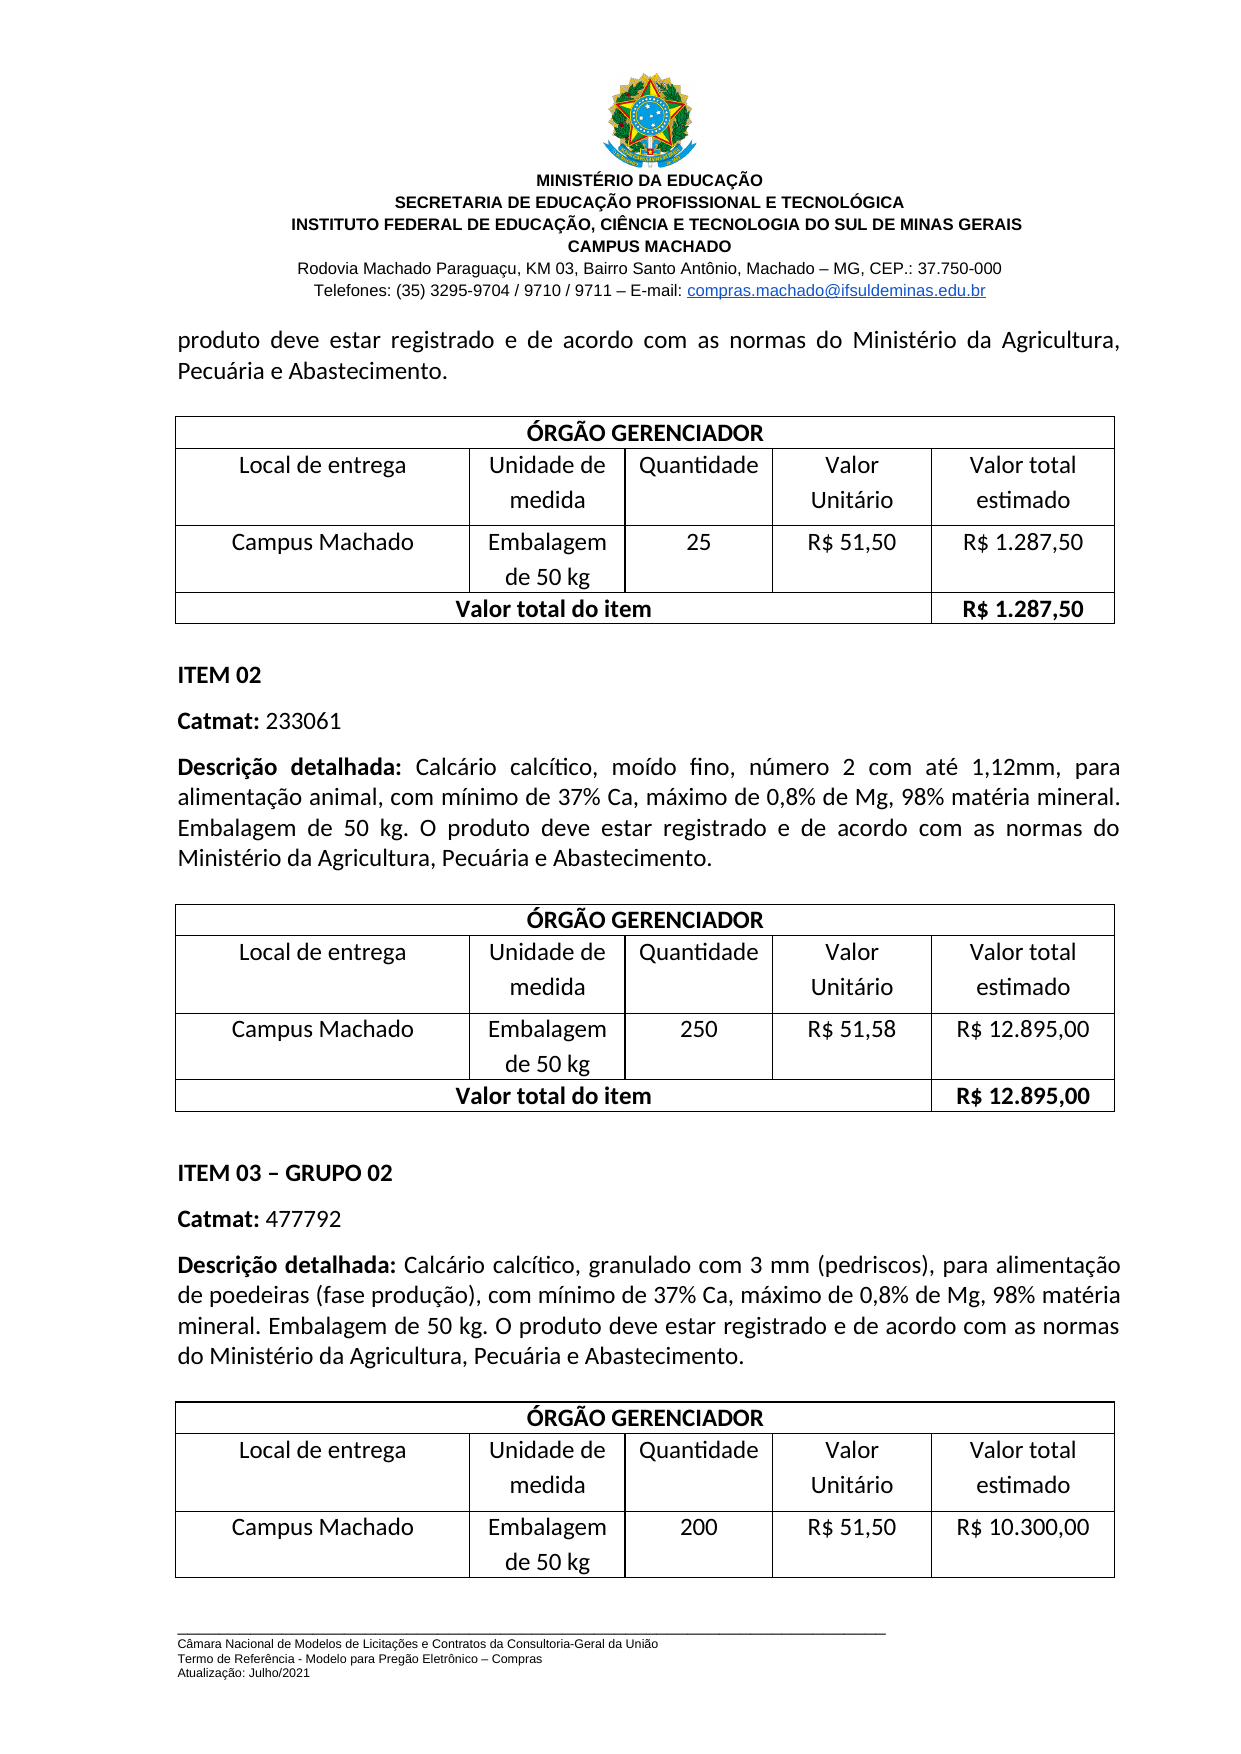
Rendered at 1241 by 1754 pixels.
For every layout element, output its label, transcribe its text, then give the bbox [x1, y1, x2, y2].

text Catmat: 477792 [177, 1203, 1122, 1234]
table_cell Valor Unitário [773, 1434, 931, 1511]
table_cell Valor Unitário [773, 936, 931, 1012]
table_cell Unidade de medida [470, 449, 624, 525]
text produto deve estar registrado e de acordo com as normas do Ministério da Agricultura, Pecuária e Abastecimento. [177, 324, 1122, 386]
table_cell Local de entrega [176, 449, 469, 525]
table_cell R$ 51,58 [773, 1014, 931, 1079]
table_cell Valor total do item [176, 1080, 931, 1111]
table_header ÓRGÃO GERENCIADOR [176, 417, 1114, 448]
table_cell R$ 10.300,00 [932, 1512, 1114, 1577]
picture [603, 73, 697, 168]
table_cell 25 [626, 526, 772, 592]
table_cell Quantidade [626, 936, 772, 1012]
table_cell Quantidade [626, 1434, 772, 1511]
table_cell Campus Machado [176, 1512, 469, 1577]
table_cell 200 [626, 1512, 772, 1577]
table_header ÓRGÃO GERENCIADOR [176, 1403, 1114, 1433]
table_cell Valor total estimado [932, 449, 1114, 525]
table_cell Unidade de medida [470, 936, 624, 1012]
text Catmat: 233061 [177, 705, 1122, 736]
table_cell 250 [626, 1014, 772, 1079]
table_cell Valor total estimado [932, 936, 1114, 1012]
table_cell Embalagem de 50 kg [470, 1014, 624, 1079]
table_cell Valor Unitário [773, 449, 931, 525]
table_cell Unidade de medida [470, 1434, 624, 1511]
table_cell R$ 51,50 [773, 1512, 931, 1577]
text Descrição detalhada: Calcário calcítico, moído fino, número 2 com até 1,12mm, para alimentação animal, com mínimo de 37% Ca, máximo de 0,8% de Mg, 98% matéria mineral. Embalagem de 50 kg. O produto deve estar registrado e de acordo com as normas do Ministério da Agricultura, Pecuária e Abastecimento. [177, 751, 1122, 873]
table_cell Local de entrega [176, 936, 469, 1012]
table_cell R$ 12.895,00 [932, 1014, 1114, 1079]
table_cell Quantidade [626, 449, 772, 525]
table_cell Valor total estimado [932, 1434, 1114, 1511]
picture [643, 163, 658, 168]
table_cell R$ 51,50 [773, 526, 931, 592]
table_cell R$ 12.895,00 [932, 1080, 1114, 1111]
table_cell Campus Machado [176, 526, 469, 592]
picture [669, 149, 680, 155]
table_cell R$ 1.287,50 [932, 593, 1114, 623]
table_cell Valor total do item [176, 593, 931, 623]
table_cell Local de entrega [176, 1434, 469, 1511]
table_cell Embalagem de 50 kg [470, 526, 624, 592]
table_cell Campus Machado [176, 1014, 469, 1079]
table_header ÓRGÃO GERENCIADOR [176, 905, 1114, 935]
text Descrição detalhada: Calcário calcítico, granulado com 3 mm (pedriscos), para alimentação de poedeiras (fase produção), com mínimo de 37% Ca, máximo de 0,8% de Mg, 98% matéria mineral. Embalagem de 50 kg. O produto deve estar registrado e de acordo com as normas do Ministério da Agricultura, Pecuária e Abastecimento. [177, 1249, 1122, 1371]
table_cell R$ 1.287,50 [932, 526, 1114, 592]
text ITEM 02 [177, 659, 1122, 690]
table_cell Embalagem de 50 kg [470, 1512, 624, 1577]
text ITEM 03 – GRUPO 02 [177, 1157, 1122, 1188]
